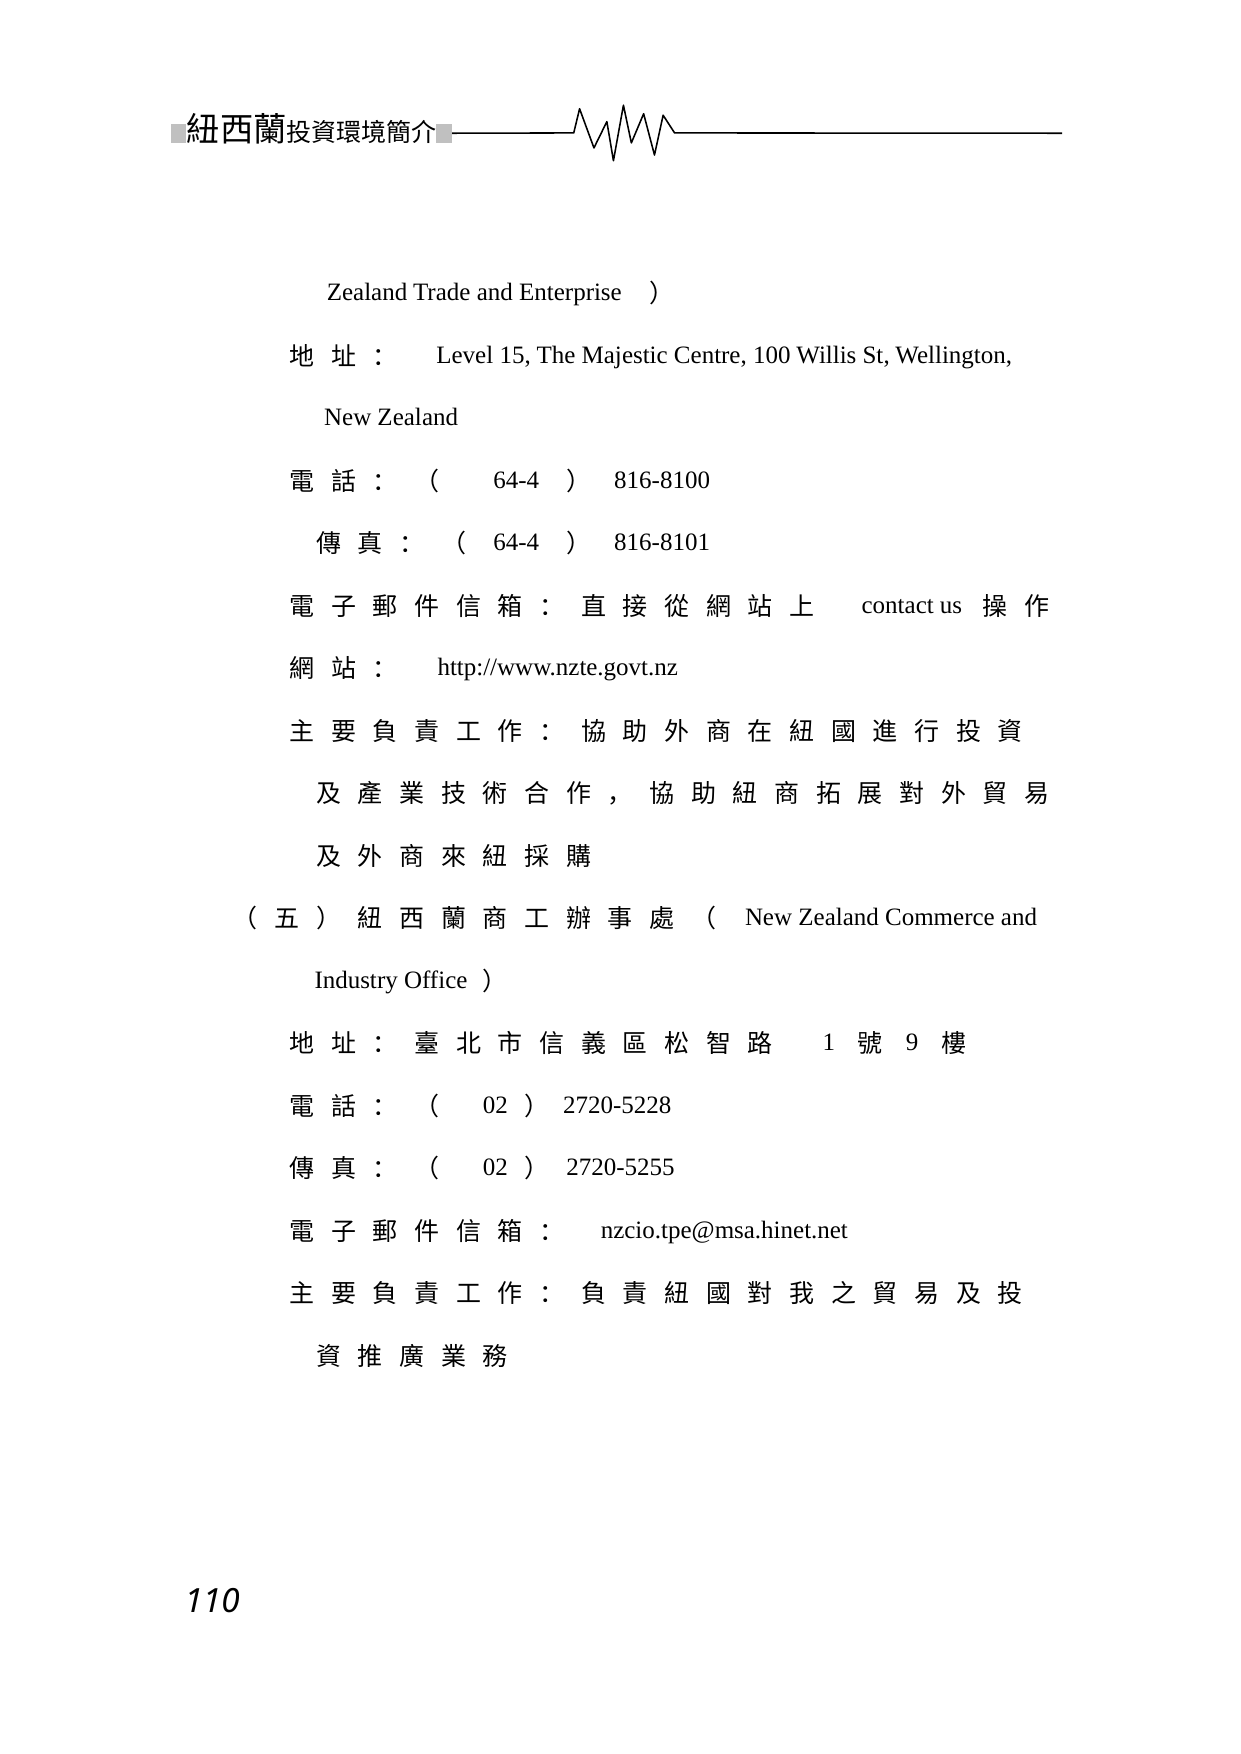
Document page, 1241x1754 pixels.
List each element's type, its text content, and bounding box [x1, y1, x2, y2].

text 主要負責工作：協助外商在紐國進行投資及產業技術合作，協助紐商拓展對外貿易及外商來紐採購 [207, 688, 1058, 875]
text 地址：臺北市信義區松智路1號9樓 [207, 1000, 1058, 1063]
text Zealand Trade and Enterprise） [207, 250, 1058, 313]
text 電話：（64-4）816-8100 [207, 438, 1058, 500]
text 電子郵件信箱：直接從網站上contact us操作 [207, 563, 1058, 625]
text 主要負責工作：負責紐國對我之貿易及投資推廣業務 [207, 1250, 1058, 1375]
text 網站：http://www.nzte.govt.nz [207, 625, 1058, 688]
text 傳真：（64-4）816-8101 [281, 500, 1058, 563]
text 傳真：（02）2720-5255 [207, 1125, 1058, 1188]
text （五）紐西蘭商工辦事處（New Zealand Commerce and Industry Office） [207, 875, 1058, 1000]
text 電子郵件信箱：nzcio.tpe@msa.hinet.net [207, 1188, 1058, 1250]
text 電話：（02）2720-5228 [207, 1063, 1058, 1125]
text 地址：Level 15, The Majestic Centre, 100 Willis St, Wellington, New Zealand [207, 313, 1058, 438]
